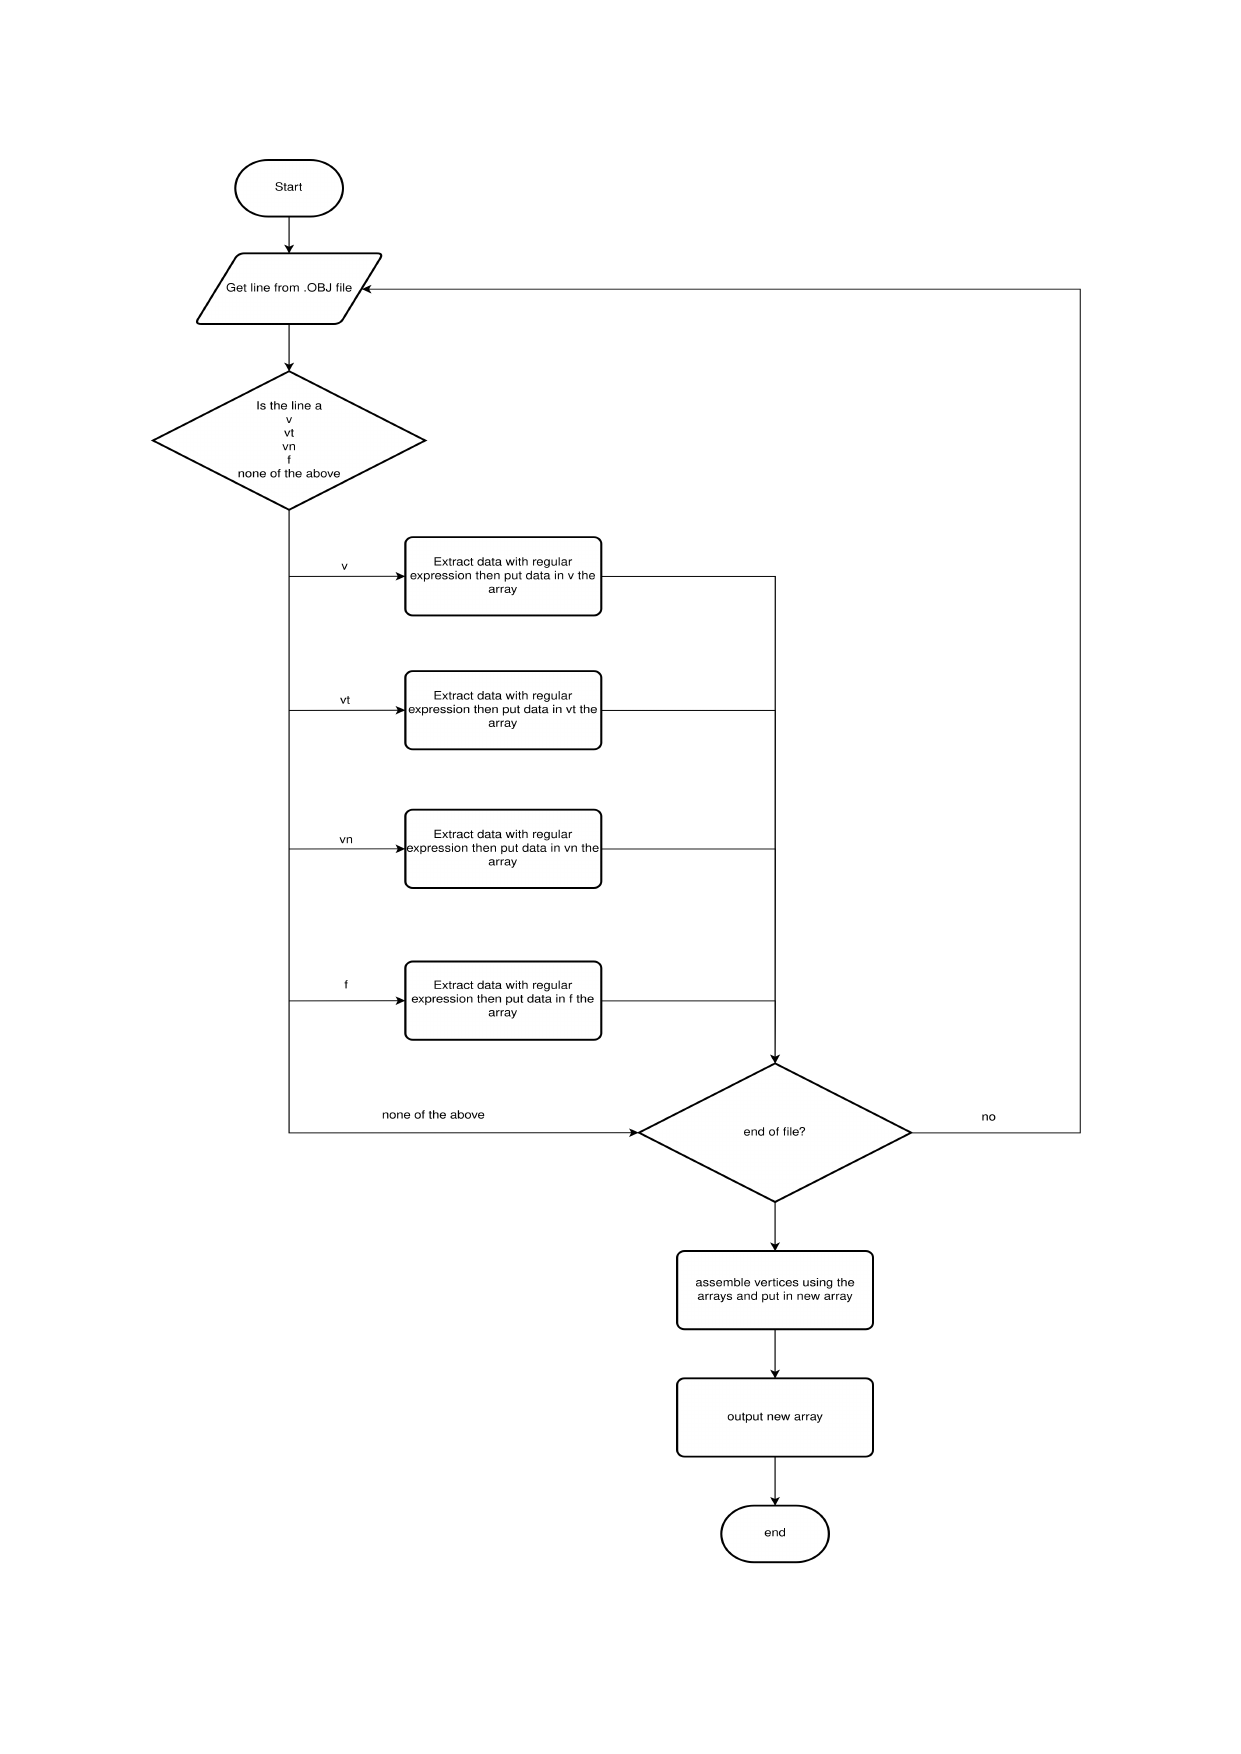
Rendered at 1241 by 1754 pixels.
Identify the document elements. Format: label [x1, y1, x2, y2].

picture [141, 150, 1100, 1572]
